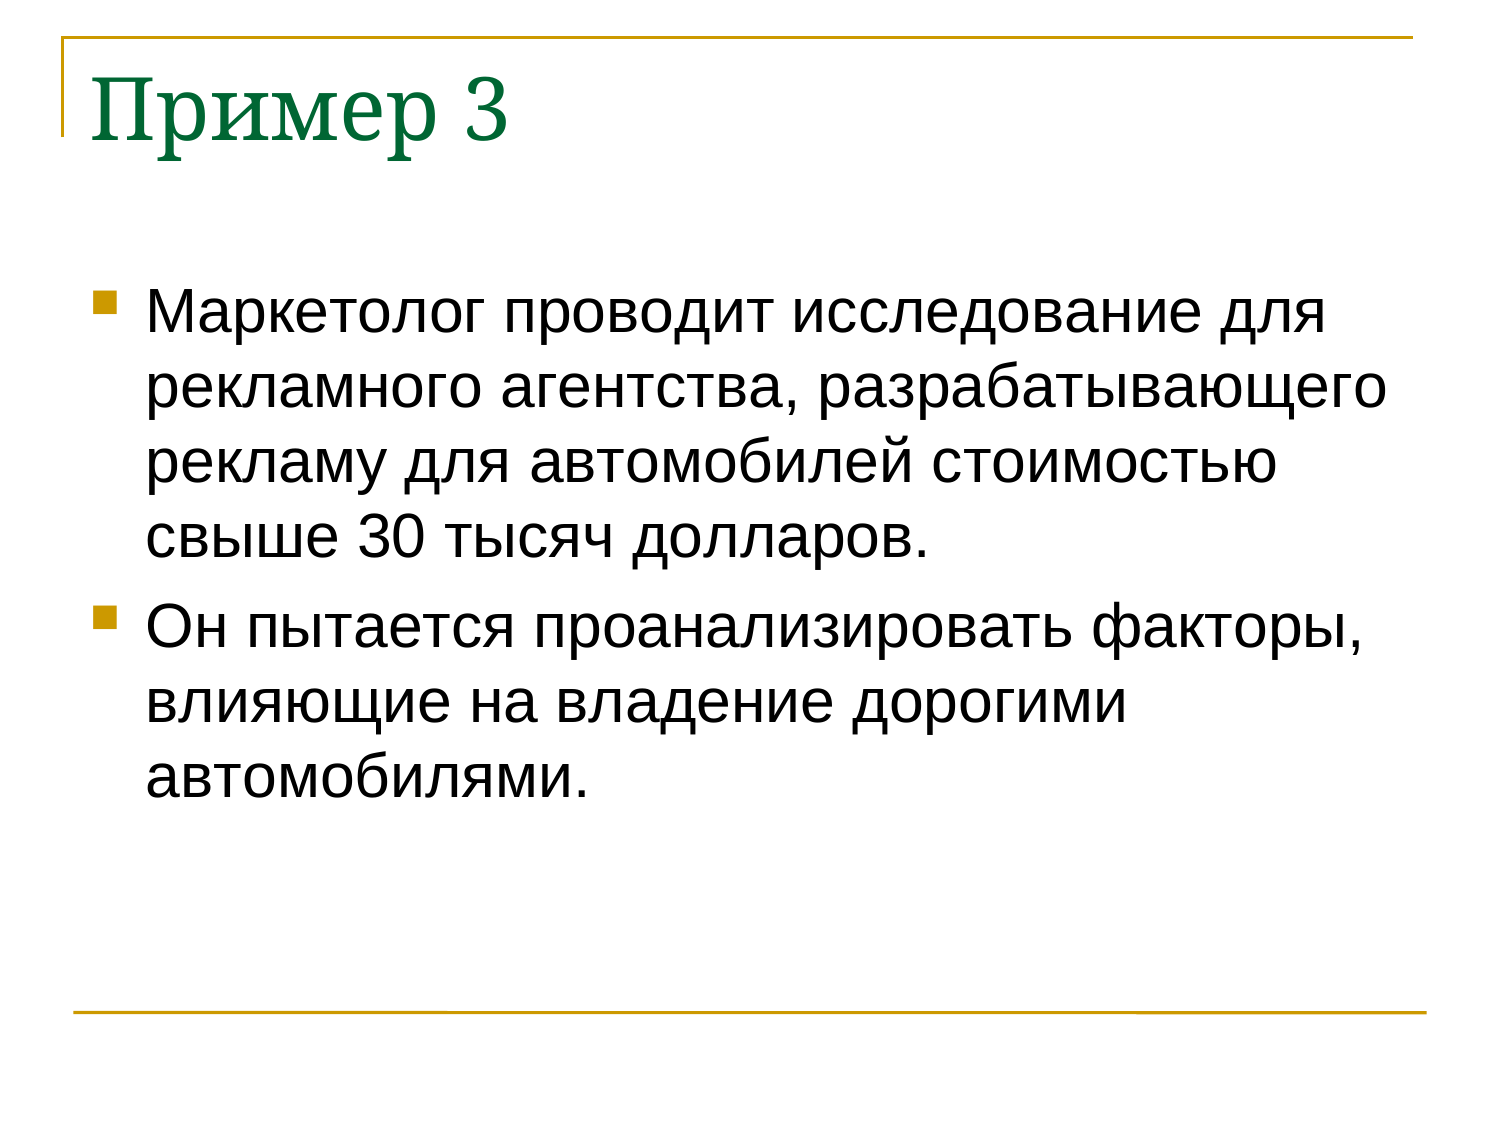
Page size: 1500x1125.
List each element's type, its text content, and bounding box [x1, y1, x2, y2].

title Пример 3 [75, 45, 1426, 233]
list Маркетолог проводит исследование для рекламного агентства, разрабатывающего рекламу для автомобилей стоимостью свыше 30 тысяч долларов. Он пытается проанализировать факторы, влияющие на владение дорогими автомобилями. [75, 262, 1426, 1006]
